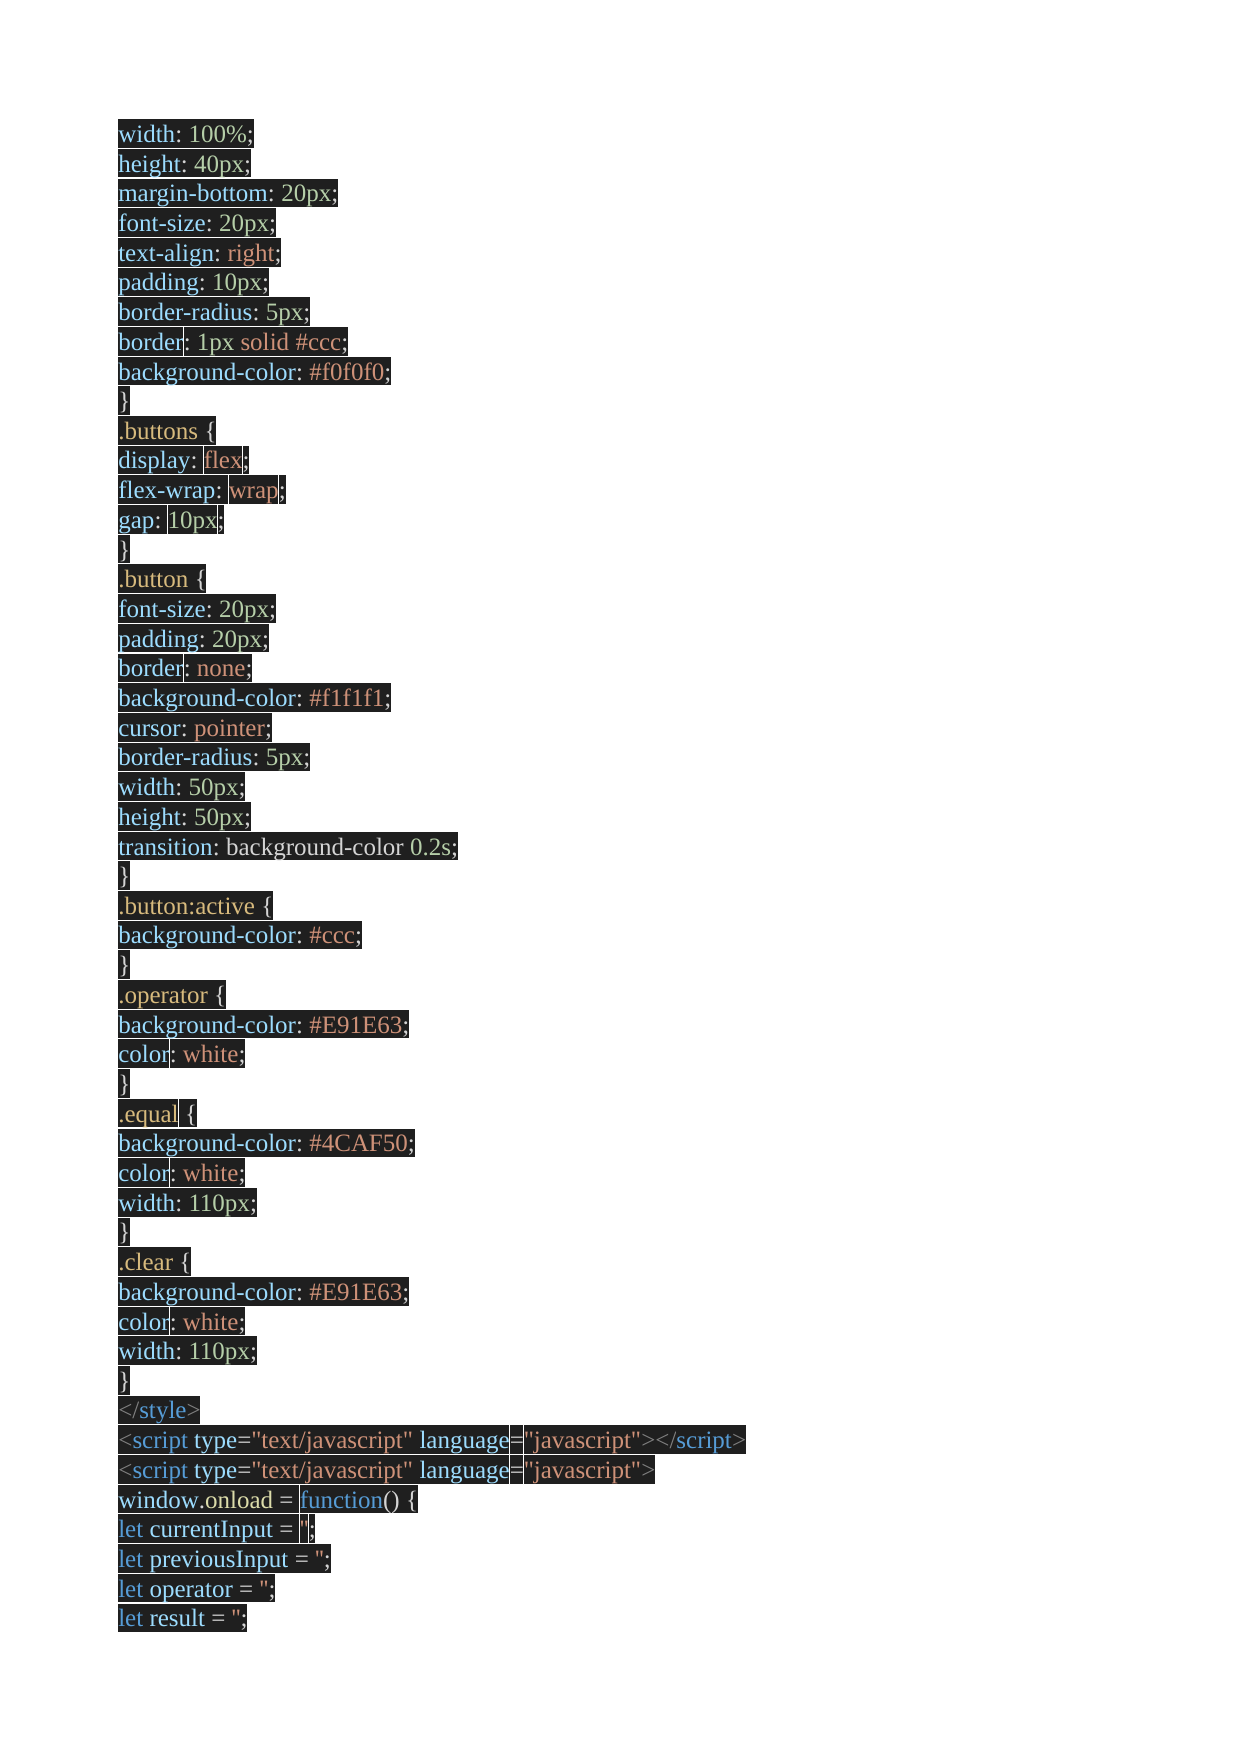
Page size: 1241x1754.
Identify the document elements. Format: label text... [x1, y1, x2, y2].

text <script type="text/javascript" language="javascript"> [118, 1454, 1122, 1484]
text border: none; [118, 652, 1122, 682]
text let currentInput = ''; [118, 1513, 1122, 1543]
text border-radius: 5px; [118, 742, 1122, 771]
text gap: 10px; [118, 504, 1122, 534]
text margin-bottom: 20px; [118, 177, 1122, 207]
text color: white; [118, 1157, 1122, 1187]
text } [118, 949, 1122, 979]
text font-size: 20px; [118, 593, 1122, 623]
text flex-wrap: wrap; [118, 474, 1122, 504]
text color: white; [118, 1038, 1122, 1068]
text let result = ''; [118, 1602, 1122, 1632]
text width: 100%; [118, 118, 1122, 148]
text } [118, 534, 1122, 563]
text let previousInput = ''; [118, 1543, 1122, 1573]
text window.onload = function() { [118, 1484, 1122, 1513]
text background-color: #f0f0f0; [118, 356, 1122, 385]
text color: white; [118, 1306, 1122, 1335]
text width: 110px; [118, 1335, 1122, 1365]
text } [118, 1068, 1122, 1098]
text height: 50px; [118, 801, 1122, 831]
text background-color: #ccc; [118, 920, 1122, 949]
text height: 40px; [118, 148, 1122, 177]
text cursor: pointer; [118, 712, 1122, 742]
text background-color: #E91E63; [118, 1276, 1122, 1306]
text } [118, 860, 1122, 890]
text text-align: right; [118, 237, 1122, 267]
text } [118, 385, 1122, 415]
text width: 110px; [118, 1187, 1122, 1217]
text .equal { [118, 1098, 1122, 1127]
text .button:active { [118, 890, 1122, 920]
text .button { [118, 563, 1122, 593]
text .clear { [118, 1246, 1122, 1276]
text background-color: #4CAF50; [118, 1127, 1122, 1157]
text border-radius: 5px; [118, 296, 1122, 326]
text font-size: 20px; [118, 207, 1122, 237]
text transition: background-color 0.2s; [118, 831, 1122, 860]
text padding: 20px; [118, 623, 1122, 652]
text } [118, 1217, 1122, 1246]
text background-color: #f1f1f1; [118, 682, 1122, 712]
text .operator { [118, 979, 1122, 1009]
text padding: 10px; [118, 267, 1122, 296]
text border: 1px solid #ccc; [118, 326, 1122, 356]
text background-color: #E91E63; [118, 1009, 1122, 1038]
text .buttons { [118, 415, 1122, 445]
text </style> [118, 1395, 1122, 1424]
text let operator = ''; [118, 1573, 1122, 1602]
text display: flex; [118, 445, 1122, 474]
text } [118, 1365, 1122, 1395]
text width: 50px; [118, 771, 1122, 801]
text <script type="text/javascript" language="javascript"></script> [118, 1424, 1122, 1454]
